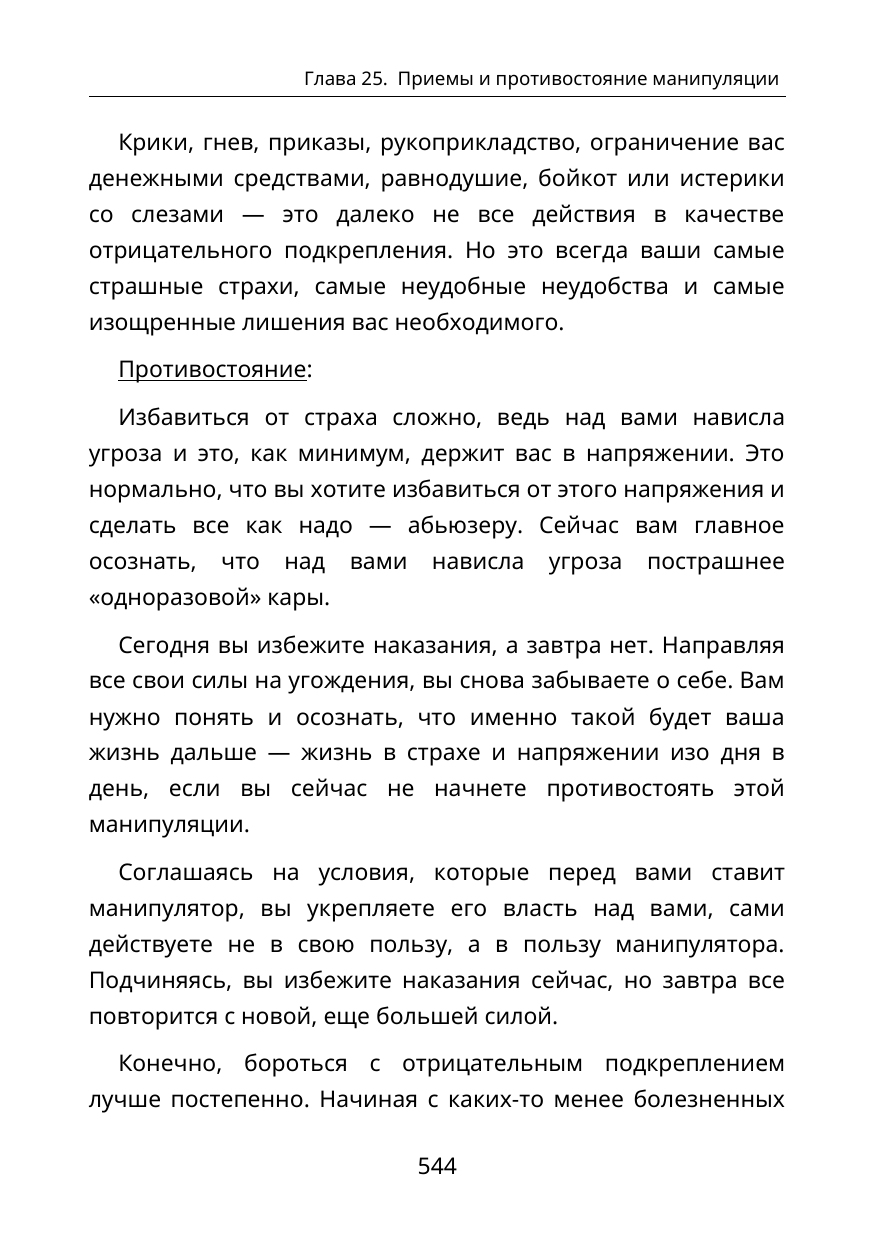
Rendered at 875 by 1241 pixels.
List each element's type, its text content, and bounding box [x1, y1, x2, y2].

text Крики, гнев, приказы, рукоприкладство, ограничение вас денежными средствами, равнодушие, бойкот или истерики со слезами — это далеко не все действия в качестве отрицательного подкрепления. Но это всегда ваши самые страшные страхи, самые неудобные неудобства и самые изощренные лишения вас необходимого. [88, 126, 786, 337]
text Соглашаясь на условия, которые перед вами ставит манипулятор, вы укрепляете его власть над вами, сами действуете не в свою пользу, а в пользу манипулятора. Подчиняясь, вы избежите наказания сейчас, но завтра все повторится с новой, еще большей силой. [88, 856, 786, 1031]
text Избавиться от страха сложно, ведь над вами нависла угроза и это, как минимум, держит вас в напряжении. Это нормально, что вы хотите избавиться от этого напряжения и сделать все как надо — абьюзеру. Сейчас вам главное осознать, что над вами нависла угроза пострашнее «одноразовой» кары. [88, 401, 786, 612]
text Сегодня вы избежите наказания, а завтра нет. Направляя все свои силы на угождения, вы снова забываете о себе. Вам нужно понять и осознать, что именно такой будет ваша жизнь дальше — жизнь в страхе и напряжении изо дня в день, если вы сейчас не начнете противостоять этой манипуляции. [88, 628, 786, 839]
text Конечно, бороться с отрицательным подкреплением лучше постепенно. Начиная с каких-то менее болезненных [88, 1047, 786, 1114]
text Противостояние: [88, 353, 786, 385]
